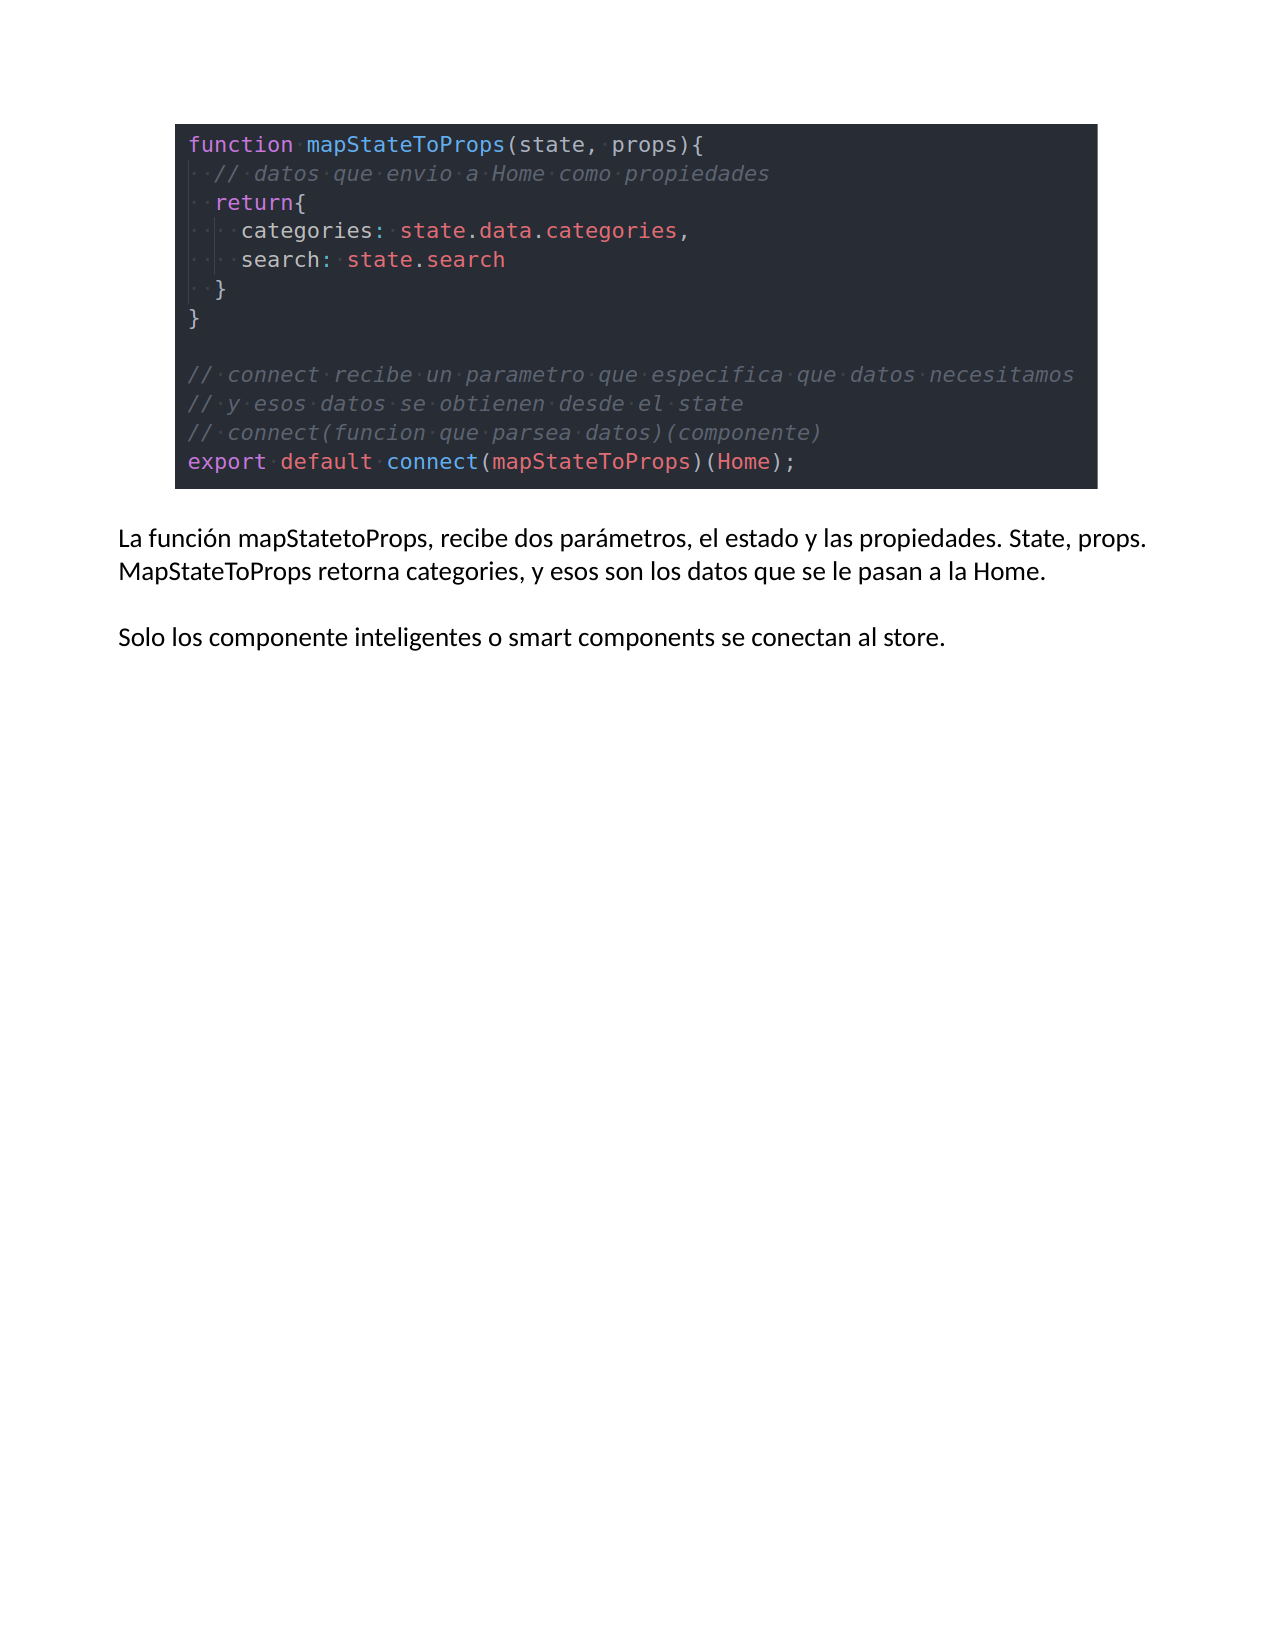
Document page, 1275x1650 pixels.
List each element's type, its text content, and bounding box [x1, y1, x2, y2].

text MapStateToProps retorna categories, y esos son los datos que se le pasan a la Home. [118, 554, 1157, 587]
text La función mapStatetoProps, recibe dos parámetros, el estado y las propiedades. State, props. [118, 521, 1157, 554]
text Solo los componente inteligentes o smart components se conectan al store. [118, 621, 1157, 653]
picture [175, 124, 1098, 489]
